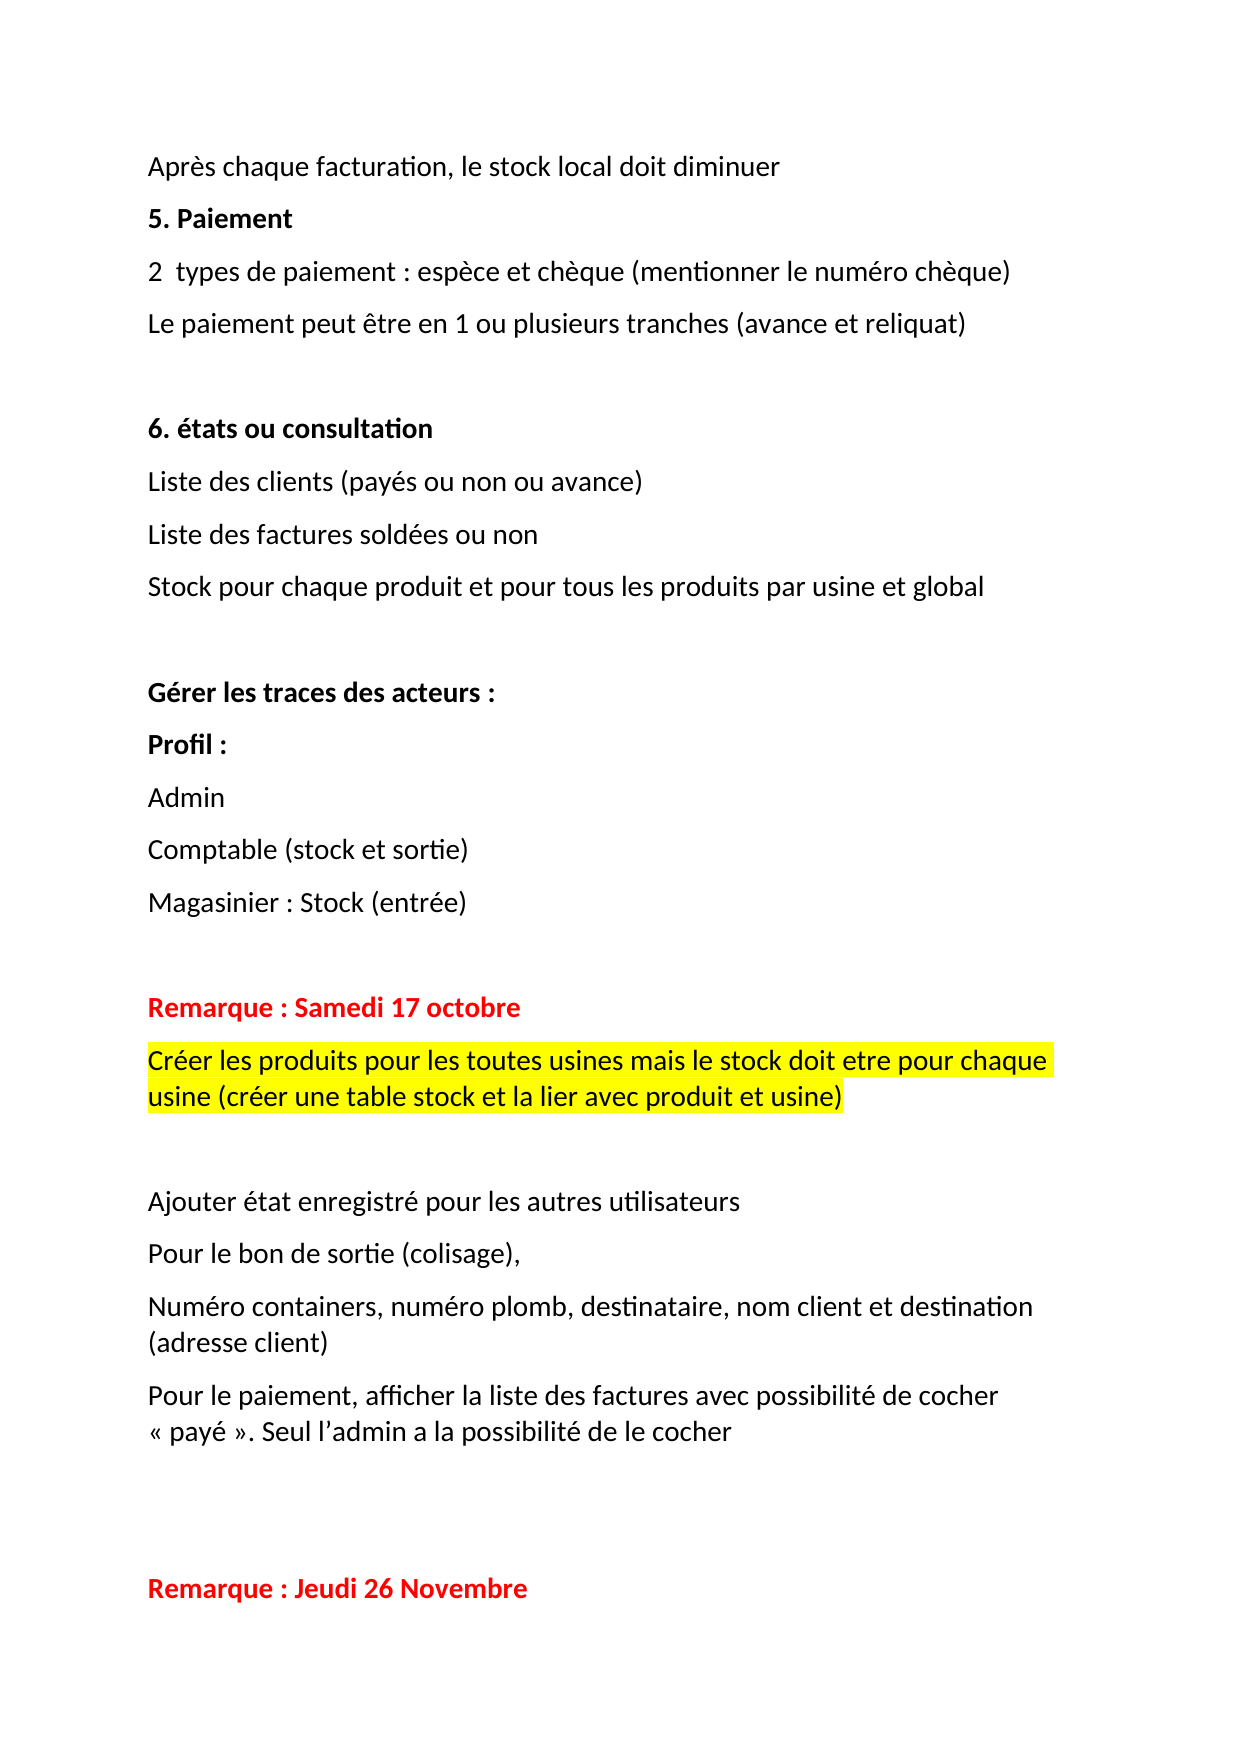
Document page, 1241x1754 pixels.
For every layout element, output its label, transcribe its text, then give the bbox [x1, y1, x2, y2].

text 6. états ou consultation [148, 411, 1093, 446]
text Remarque : Jeudi 26 Novembre [148, 1571, 1093, 1606]
text Liste des clients (payés ou non ou avance) [148, 463, 1093, 499]
text 2 types de paiement : espèce et chèque (mentionner le numéro chèque) [148, 253, 1093, 288]
text Créer les produits pour les toutes usines mais le stock doit etre pour chaque usine (créer une table stock et la lier avec produit et usine) [148, 1042, 1093, 1113]
text Gérer les traces des acteurs : [148, 674, 1093, 709]
text Liste des factures soldées ou non [148, 516, 1093, 551]
text Magasinier : Stock (entrée) [148, 884, 1093, 920]
text Comptable (stock et sortie) [148, 831, 1093, 867]
text Stock pour chaque produit et pour tous les produits par usine et global [148, 568, 1093, 604]
text Remarque : Samedi 17 octobre [148, 989, 1093, 1025]
text Après chaque facturation, le stock local doit diminuer [148, 148, 1093, 183]
text 5. Paiement [148, 200, 1093, 236]
text Numéro containers, numéro plomb, destinataire, nom client et destination (adresse client) [148, 1288, 1093, 1360]
text Pour le paiement, afficher la liste des factures avec possibilité de cocher « payé ». Seul l’admin a la possibilité de le cocher [148, 1377, 1093, 1448]
text Ajouter état enregistré pour les autres utilisateurs [148, 1183, 1093, 1219]
text Le paiement peut être en 1 ou plusieurs tranches (avance et reliquat) [148, 305, 1093, 341]
text Profil : [148, 726, 1093, 762]
text Admin [148, 779, 1093, 814]
text Pour le bon de sortie (colisage), [148, 1236, 1093, 1271]
